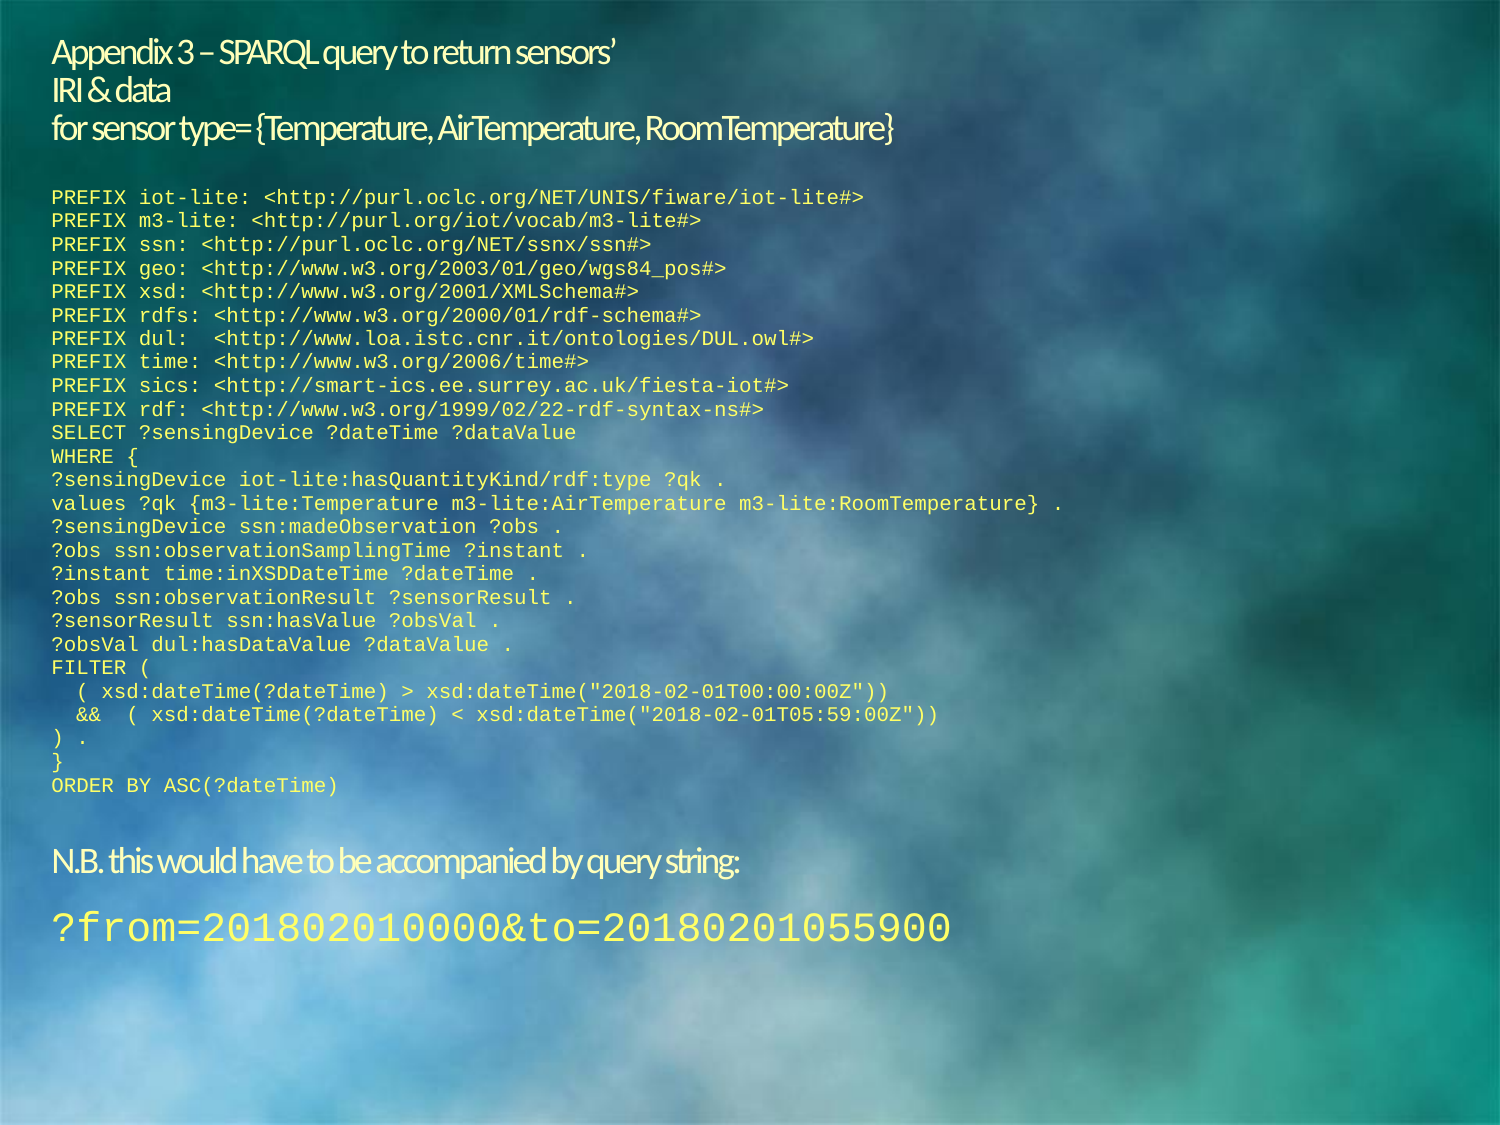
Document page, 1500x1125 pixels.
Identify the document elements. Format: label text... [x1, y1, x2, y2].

text_box Appendix 3 – SPARQL query to return sensors’ IRI & data for sensor type= {Temperature, AirTemperature, RoomTemperature} PREFIX iot-lite: <http://purl.oclc.org/NET/UNIS/fiware/iot-lite#> PREFIX m3-lite: <http://purl.org/iot/vocab/m3-lite#> PREFIX ssn: <http://purl.oclc.org/NET/ssnx/ssn#> PREFIX geo: <http://www.w3.org/2003/01/geo/wgs84_pos#> PREFIX xsd: <http://www.w3.org/2001/XMLSchema#> PREFIX rdfs: <http://www.w3.org/2000/01/rdf-schema#> PREFIX dul: <http://www.loa.istc.cnr.it/ontologies/DUL.owl#> PREFIX time: <http://www.w3.org/2006/time#> PREFIX sics: <http://smart-ics.ee.surrey.ac.uk/fiesta-iot#> PREFIX rdf: <http://www.w3.org/1999/02/22-rdf-syntax-ns#> SELECT ?sensingDevice ?dateTime ?dataValue WHERE { ?sensingDevice iot-lite:hasQuantityKind/rdf:type ?qk . values ?qk {m3-lite:Temperature m3-lite:AirTemperature m3-lite:RoomTemperature} . ?sensingDevice ssn:madeObservation ?obs . ?obs ssn:observationSamplingTime ?instant . ?instant time:inXSDDateTime ?dateTime . ?obs ssn:observationResult ?sensorResult . ?sensorResult ssn:hasValue ?obsVal . ?obsVal dul:hasDataValue ?dataValue . FILTER ( ( xsd:dateTime(?dateTime) > xsd:dateTime("2018-02-01T00:00:00Z")) && ( xsd:dateTime(?dateTime) < xsd:dateTime("2018-02-01T05:59:00Z")) ) . } ORDER BY ASC(?dateTime) N.B. this would have to be accompanied by query string: ?from=201802010000&to=20180201055900 [36, 28, 1226, 991]
picture [0, 0, 1500, 1125]
